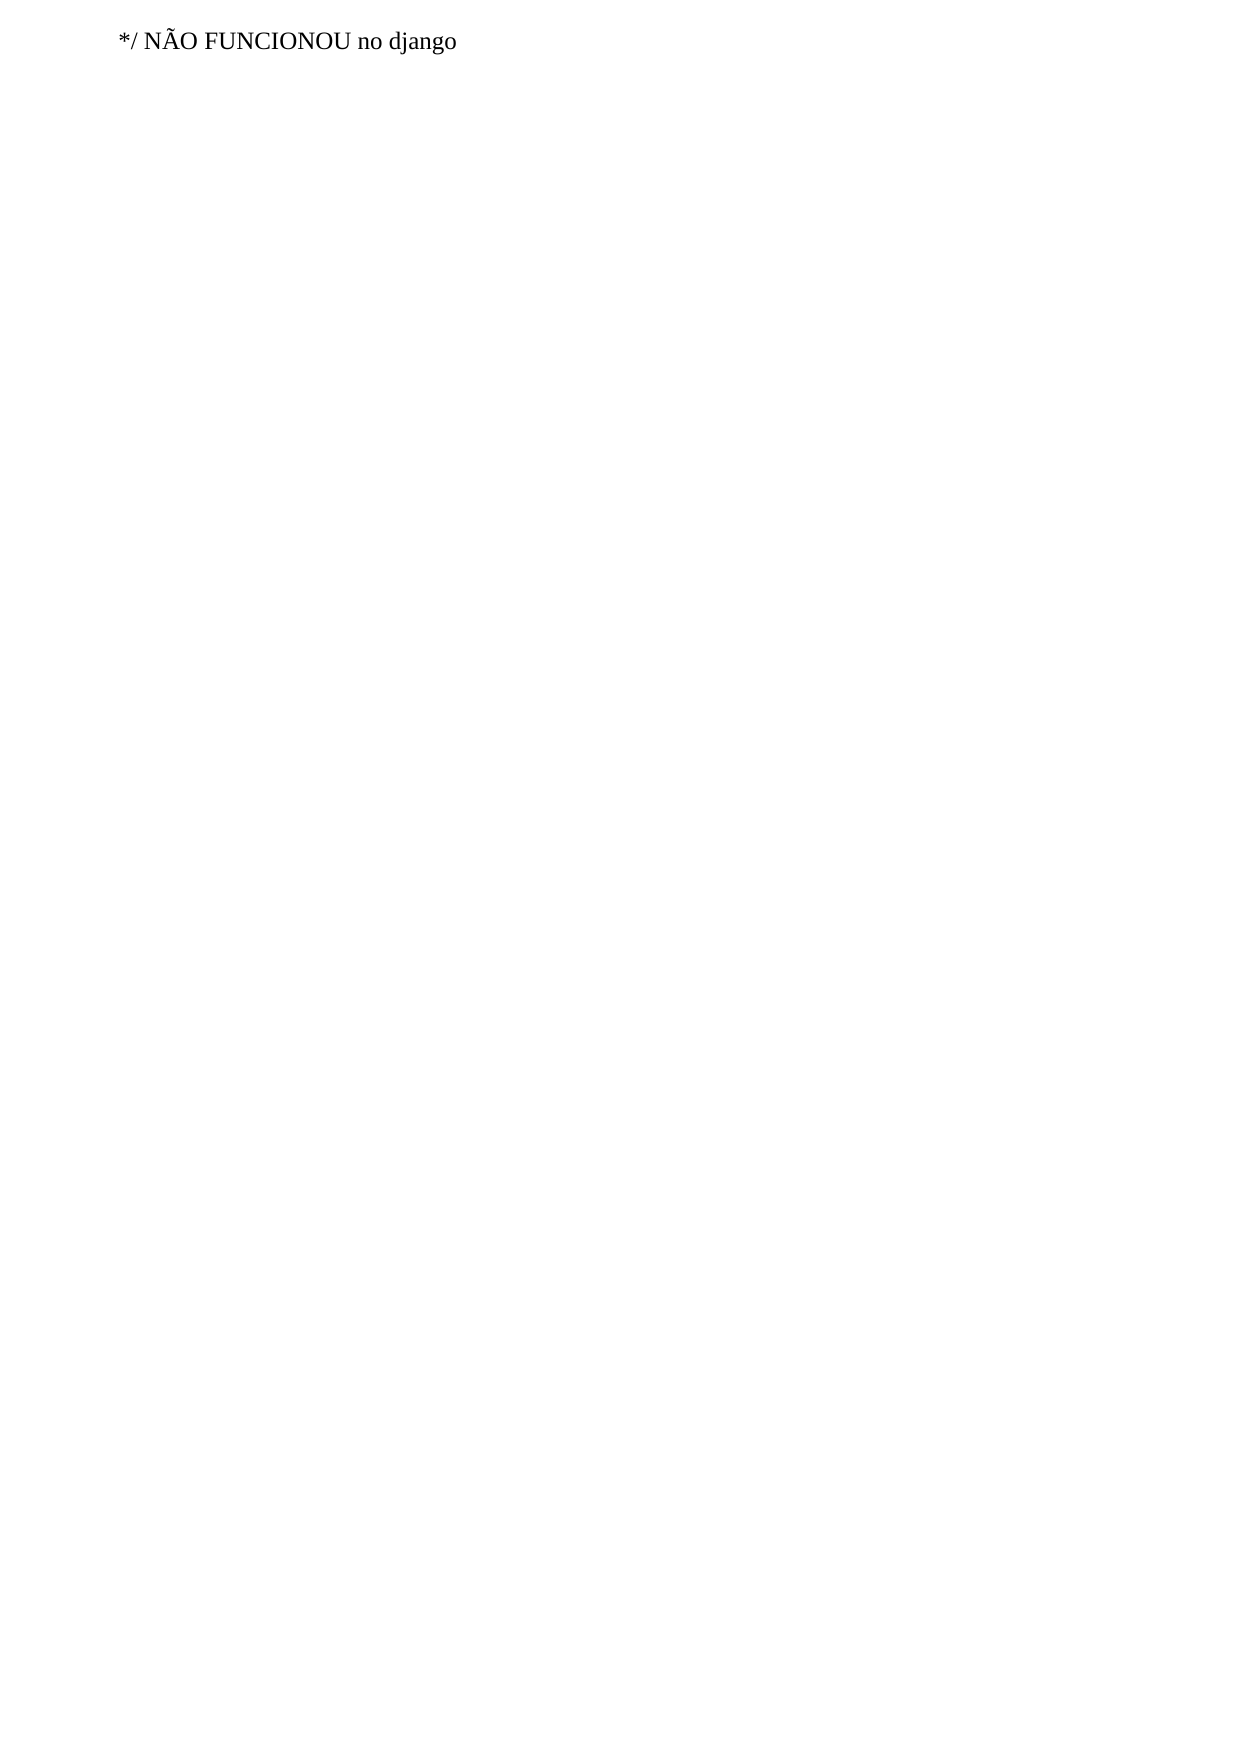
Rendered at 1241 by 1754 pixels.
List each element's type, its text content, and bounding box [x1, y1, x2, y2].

text */ NÃO FUNCIONOU no django [118, 26, 1122, 54]
